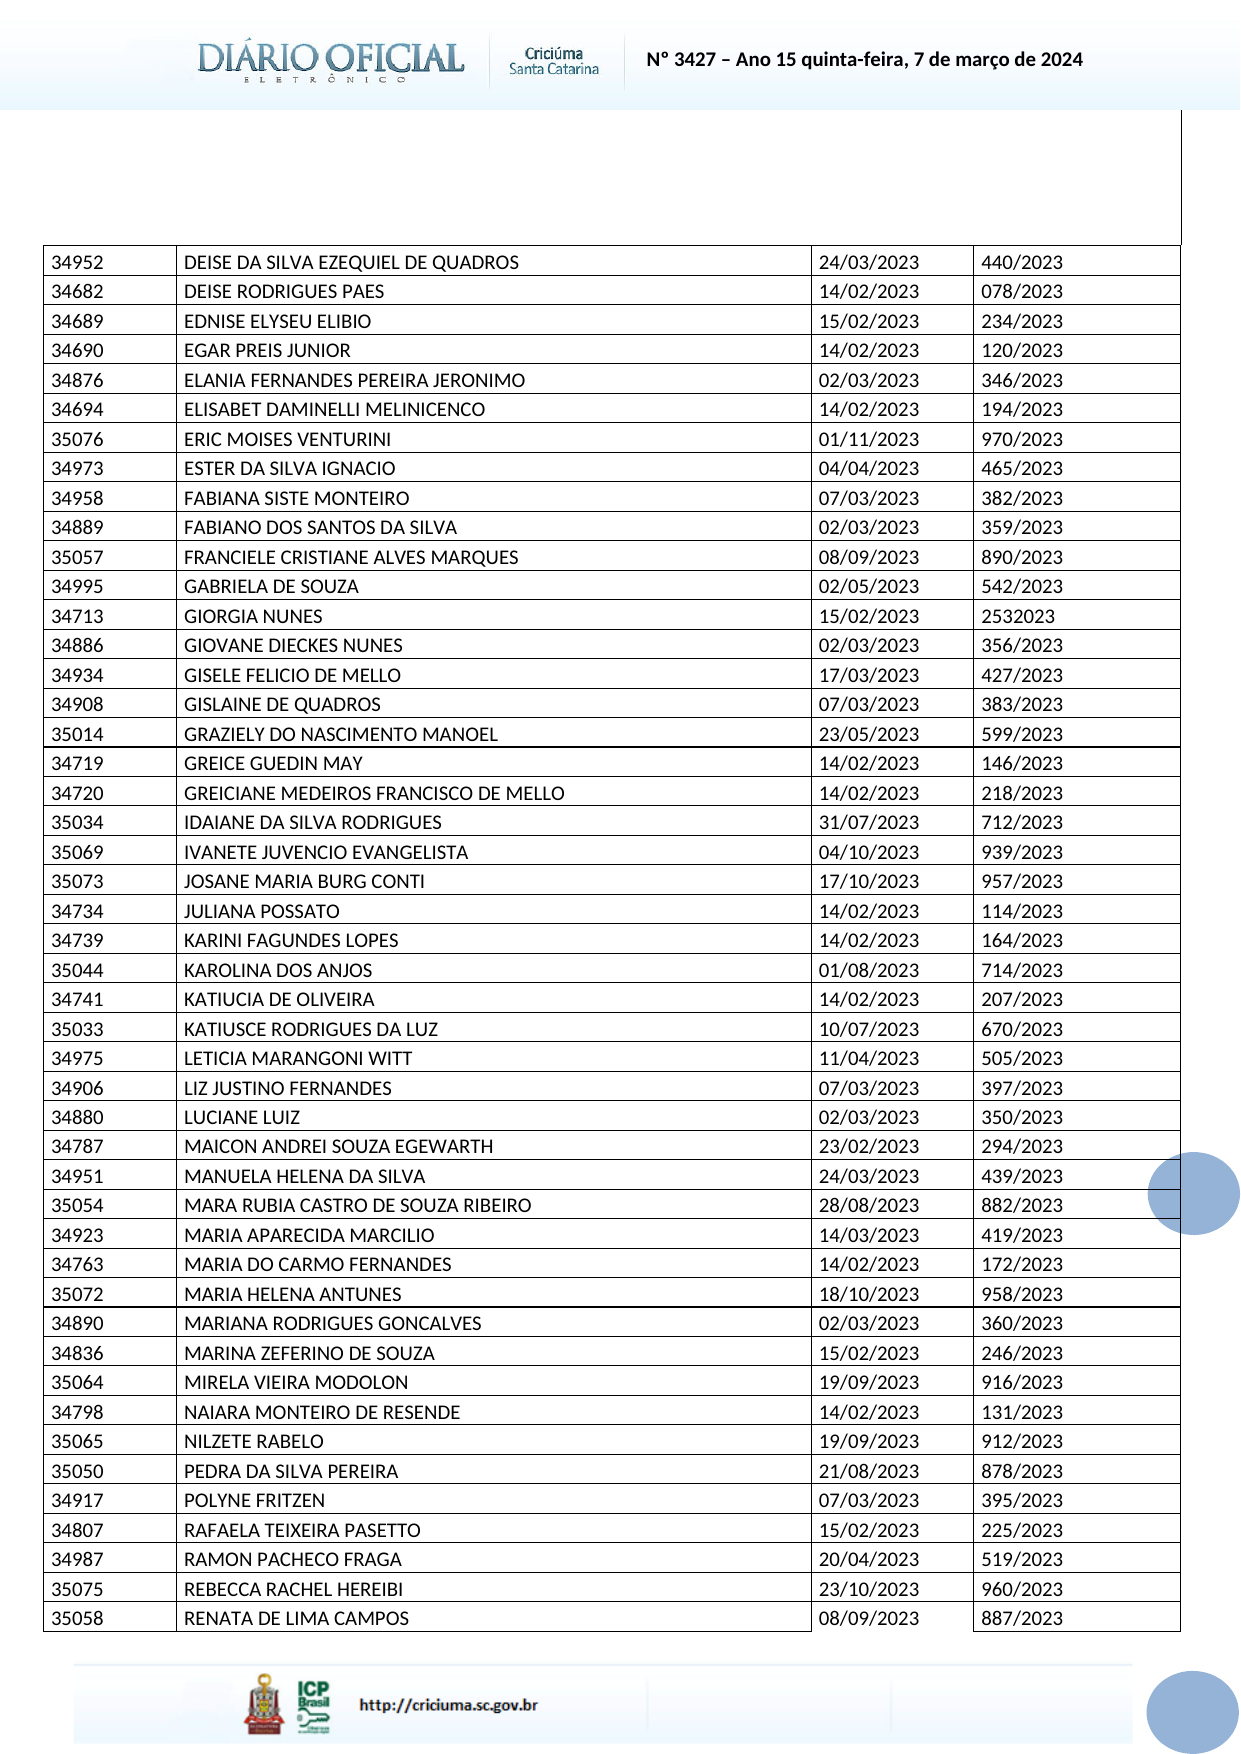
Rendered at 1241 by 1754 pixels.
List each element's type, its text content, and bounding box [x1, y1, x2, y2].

table_cell 14/02/2023 [812, 335, 973, 363]
table_cell 34787 [44, 1131, 176, 1159]
table_cell 02/03/2023 [812, 364, 973, 393]
table_cell 24/03/2023 [812, 246, 973, 275]
table_cell IVANETE JUVENCIO EVANGELISTA [177, 836, 811, 864]
table_cell 02/03/2023 [812, 630, 973, 658]
table_cell 01/08/2023 [812, 954, 973, 982]
table_cell 02/03/2023 [812, 1101, 973, 1129]
table_cell 34908 [44, 689, 176, 717]
table_cell 419/2023 [974, 1219, 1180, 1247]
table_cell 34995 [44, 571, 176, 599]
table_cell 34951 [44, 1160, 176, 1188]
table_cell PEDRA DA SILVA PEREIRA [177, 1455, 811, 1483]
table_cell KARINI FAGUNDES LOPES [177, 924, 811, 953]
table_cell 440/2023 [974, 246, 1180, 275]
table_cell 34906 [44, 1072, 176, 1100]
table_cell MARINA ZEFERINO DE SOUZA [177, 1337, 811, 1365]
table_cell 519/2023 [974, 1543, 1180, 1572]
table_cell 34807 [44, 1514, 176, 1542]
table_cell ELANIA FERNANDES PEREIRA JERONIMO [177, 364, 811, 393]
table_cell 15/02/2023 [812, 600, 973, 628]
table_cell 11/04/2023 [812, 1042, 973, 1071]
table_cell 08/09/2023 [812, 1602, 973, 1631]
table_cell 360/2023 [974, 1308, 1180, 1336]
table_cell 23/02/2023 [812, 1131, 973, 1159]
table_cell KAROLINA DOS ANJOS [177, 954, 811, 982]
table_cell 34798 [44, 1396, 176, 1424]
table_cell ERIC MOISES VENTURINI [177, 423, 811, 452]
table_cell RAMON PACHECO FRAGA [177, 1543, 811, 1572]
table_cell GREICE GUEDIN MAY [177, 748, 811, 776]
table_cell DEISE DA SILVA EZEQUIEL DE QUADROS [177, 246, 811, 275]
table_cell 35054 [44, 1190, 176, 1218]
table_cell 34713 [44, 600, 176, 628]
table_cell 542/2023 [974, 571, 1180, 599]
table_cell 34836 [44, 1337, 176, 1365]
table_cell NILZETE RABELO [177, 1425, 811, 1454]
table_cell 916/2023 [974, 1366, 1180, 1395]
table_cell 34734 [44, 895, 176, 923]
table_cell FABIANA SISTE MONTEIRO [177, 482, 811, 511]
table_cell 34694 [44, 394, 176, 422]
table_cell 35065 [44, 1425, 176, 1454]
table_cell FRANCIELE CRISTIANE ALVES MARQUES [177, 541, 811, 569]
table_cell 34720 [44, 777, 176, 805]
table_cell 670/2023 [974, 1013, 1180, 1041]
table_cell LIZ JUSTINO FERNANDES [177, 1072, 811, 1100]
table_cell REBECCA RACHEL HEREIBI [177, 1573, 811, 1601]
table_cell 14/02/2023 [812, 276, 973, 304]
table_cell IDAIANE DA SILVA RODRIGUES [177, 806, 811, 835]
table_cell 01/11/2023 [812, 423, 973, 452]
table_cell 34934 [44, 659, 176, 687]
table_cell 246/2023 [974, 1337, 1180, 1365]
table_cell 427/2023 [974, 659, 1180, 687]
table_cell JOSANE MARIA BURG CONTI [177, 865, 811, 894]
table_cell GIOVANE DIECKES NUNES [177, 630, 811, 658]
table_cell 078/2023 [974, 276, 1180, 304]
table_cell 35073 [44, 865, 176, 894]
table_cell 35069 [44, 836, 176, 864]
table_cell 34889 [44, 512, 176, 540]
table_cell 35014 [44, 718, 176, 746]
table_cell 912/2023 [974, 1425, 1180, 1454]
table_cell 15/02/2023 [812, 305, 973, 334]
table_cell 34958 [44, 482, 176, 511]
table_cell 17/03/2023 [812, 659, 973, 687]
table_cell 14/02/2023 [812, 983, 973, 1012]
table_cell 34890 [44, 1308, 176, 1336]
table_cell 164/2023 [974, 924, 1180, 953]
table_cell 599/2023 [974, 718, 1180, 746]
table_cell 35076 [44, 423, 176, 452]
table_cell JULIANA POSSATO [177, 895, 811, 923]
table_cell 14/02/2023 [812, 924, 973, 953]
table_cell 960/2023 [974, 1573, 1180, 1601]
table_cell 439/2023 [974, 1160, 1165, 1188]
table_cell 07/03/2023 [812, 689, 973, 717]
table_cell 21/08/2023 [812, 1455, 973, 1483]
table_cell MARIA HELENA ANTUNES [177, 1278, 811, 1306]
table_cell KATIUCIA DE OLIVEIRA [177, 983, 811, 1012]
table_cell 35072 [44, 1278, 176, 1306]
table_cell EGAR PREIS JUNIOR [177, 335, 811, 363]
table_cell 131/2023 [974, 1396, 1180, 1424]
table_cell 34876 [44, 364, 176, 393]
table_cell GREICIANE MEDEIROS FRANCISCO DE MELLO [177, 777, 811, 805]
table_cell 34719 [44, 748, 176, 776]
table_cell 878/2023 [974, 1455, 1180, 1483]
table_cell 34690 [44, 335, 176, 363]
table_cell 34975 [44, 1042, 176, 1071]
table_cell 08/09/2023 [812, 541, 973, 569]
table_cell 07/03/2023 [812, 482, 973, 511]
table_cell 35075 [44, 1573, 176, 1601]
table_cell 14/02/2023 [812, 394, 973, 422]
table_cell 35034 [44, 806, 176, 835]
table_cell ESTER DA SILVA IGNACIO [177, 453, 811, 481]
table_cell NAIARA MONTEIRO DE RESENDE [177, 1396, 811, 1424]
table_cell 958/2023 [974, 1278, 1180, 1306]
table_cell MARIA APARECIDA MARCILIO [177, 1219, 811, 1247]
table_cell 15/02/2023 [812, 1337, 973, 1365]
table_cell 24/03/2023 [812, 1160, 973, 1188]
table_cell 35058 [44, 1602, 176, 1631]
table_cell 14/02/2023 [812, 748, 973, 776]
table_cell 890/2023 [974, 541, 1180, 569]
table_cell 465/2023 [974, 453, 1180, 481]
table_cell 35057 [44, 541, 176, 569]
table_cell 350/2023 [974, 1101, 1180, 1129]
table_cell 35033 [44, 1013, 176, 1041]
table_cell MANUELA HELENA DA SILVA [177, 1160, 811, 1188]
table_cell 34880 [44, 1101, 176, 1129]
table_cell 07/03/2023 [812, 1484, 973, 1513]
table_cell 23/10/2023 [812, 1573, 973, 1601]
table_cell 34741 [44, 983, 176, 1012]
table_cell 234/2023 [974, 305, 1180, 334]
table_cell 35044 [44, 954, 176, 982]
table_cell 34987 [44, 1543, 176, 1572]
table_cell 957/2023 [974, 865, 1180, 894]
table_cell 346/2023 [974, 364, 1180, 393]
table_cell 294/2023 [974, 1131, 1180, 1159]
table_cell 395/2023 [974, 1484, 1180, 1513]
table_cell 04/04/2023 [812, 453, 973, 481]
table_cell 34682 [44, 276, 176, 304]
table_cell GABRIELA DE SOUZA [177, 571, 811, 599]
table_cell 35064 [44, 1366, 176, 1395]
table_cell 19/09/2023 [812, 1366, 973, 1395]
table_cell MAICON ANDREI SOUZA EGEWARTH [177, 1131, 811, 1159]
table_cell EDNISE ELYSEU ELIBIO [177, 305, 811, 334]
table_cell 28/08/2023 [812, 1190, 973, 1218]
table_cell LETICIA MARANGONI WITT [177, 1042, 811, 1071]
table_cell 887/2023 [974, 1602, 1180, 1631]
table_cell 120/2023 [974, 335, 1180, 363]
table_cell 07/03/2023 [812, 1072, 973, 1100]
table_cell GIORGIA NUNES [177, 600, 811, 628]
table_cell 2532023 [974, 600, 1180, 628]
table_cell 35050 [44, 1455, 176, 1483]
table_cell 356/2023 [974, 630, 1180, 658]
table_cell MIRELA VIEIRA MODOLON [177, 1366, 811, 1395]
table_cell 714/2023 [974, 954, 1180, 982]
table_cell POLYNE FRITZEN [177, 1484, 811, 1513]
table_cell 194/2023 [974, 394, 1180, 422]
table_cell MARIANA RODRIGUES GONCALVES [177, 1308, 811, 1336]
table_cell 15/02/2023 [812, 1514, 973, 1542]
table_cell 207/2023 [974, 983, 1180, 1012]
table_cell 34973 [44, 453, 176, 481]
table_cell 970/2023 [974, 423, 1180, 452]
table_cell 359/2023 [974, 512, 1180, 540]
table_cell 882/2023 [974, 1190, 1155, 1218]
table_cell 18/10/2023 [812, 1278, 973, 1306]
table_cell 382/2023 [974, 482, 1180, 511]
table_cell 14/02/2023 [812, 1249, 973, 1277]
table_cell GISELE FELICIO DE MELLO [177, 659, 811, 687]
table_cell FABIANO DOS SANTOS DA SILVA [177, 512, 811, 540]
table_cell 20/04/2023 [812, 1543, 973, 1572]
table_cell 02/03/2023 [812, 1308, 973, 1336]
table_cell 23/05/2023 [812, 718, 973, 746]
table_cell 218/2023 [974, 777, 1180, 805]
table_cell 04/10/2023 [812, 836, 973, 864]
table_cell 34917 [44, 1484, 176, 1513]
table_cell 383/2023 [974, 689, 1180, 717]
table_cell 14/02/2023 [812, 777, 973, 805]
table_cell 397/2023 [974, 1072, 1180, 1100]
table_cell ELISABET DAMINELLI MELINICENCO [177, 394, 811, 422]
table_cell 172/2023 [974, 1249, 1180, 1277]
table_cell GISLAINE DE QUADROS [177, 689, 811, 717]
table_cell 939/2023 [974, 836, 1180, 864]
table_cell 34763 [44, 1249, 176, 1277]
table_cell 225/2023 [974, 1514, 1180, 1542]
table_cell 34739 [44, 924, 176, 953]
table_cell KATIUSCE RODRIGUES DA LUZ [177, 1013, 811, 1041]
table_cell 31/07/2023 [812, 806, 973, 835]
table_cell 34886 [44, 630, 176, 658]
table_cell 34689 [44, 305, 176, 334]
table_cell 02/03/2023 [812, 512, 973, 540]
table_cell RENATA DE LIMA CAMPOS [177, 1602, 811, 1631]
table_cell LUCIANE LUIZ [177, 1101, 811, 1129]
table_cell 34952 [44, 246, 176, 275]
table_cell 712/2023 [974, 806, 1180, 835]
table_cell 34923 [44, 1219, 176, 1247]
table_cell MARA RUBIA CASTRO DE SOUZA RIBEIRO [177, 1190, 811, 1218]
table_cell 14/02/2023 [812, 895, 973, 923]
table_cell 505/2023 [974, 1042, 1180, 1071]
table_cell 114/2023 [974, 895, 1180, 923]
table_cell 14/03/2023 [812, 1219, 973, 1247]
table_cell RAFAELA TEIXEIRA PASETTO [177, 1514, 811, 1542]
table_cell 17/10/2023 [812, 865, 973, 894]
table_cell 02/05/2023 [812, 571, 973, 599]
table_cell DEISE RODRIGUES PAES [177, 276, 811, 304]
table_cell MARIA DO CARMO FERNANDES [177, 1249, 811, 1277]
table_cell 19/09/2023 [812, 1425, 973, 1454]
table_cell 10/07/2023 [812, 1013, 973, 1041]
table_cell GRAZIELY DO NASCIMENTO MANOEL [177, 718, 811, 746]
table_cell 14/02/2023 [812, 1396, 973, 1424]
table_cell 146/2023 [974, 748, 1180, 776]
